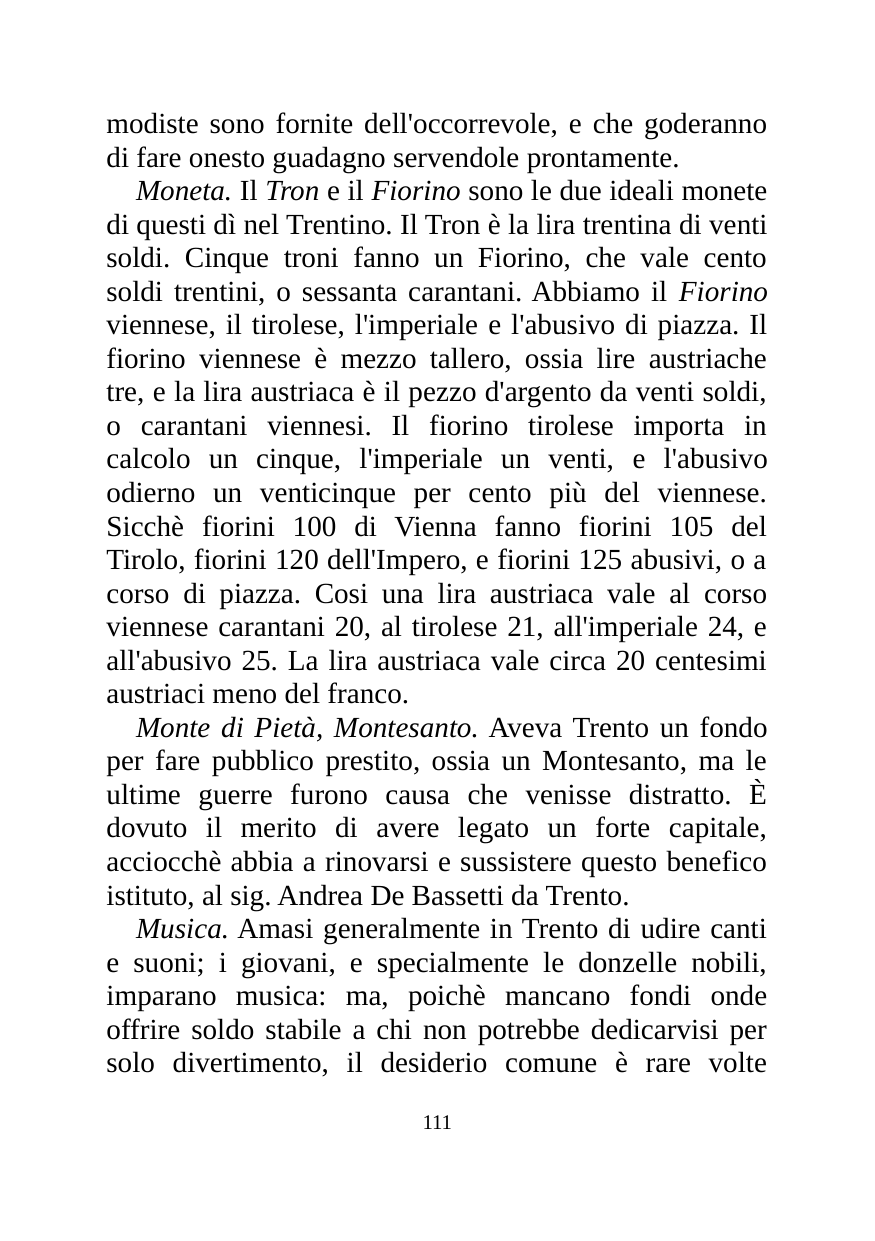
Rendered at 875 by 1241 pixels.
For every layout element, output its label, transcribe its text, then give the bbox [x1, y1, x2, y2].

text Musica. Amasi generalmente in Trento di udire canti e suoni; i giovani, e specialmente le donzelle nobili, imparano musica: ma, poichè mancano fondi onde offrire soldo stabile a chi non potrebbe dedicarvisi per solo divertimento, il desiderio comune è rare volte [106, 911, 768, 1079]
text Moneta. Il Tron e il Fiorino sono le due ideali monete di questi dì nel Trentino. Il Tron è la lira trentina di venti soldi. Cinque troni fanno un Fiorino, che vale cento soldi trentini, o sessanta carantani. Abbiamo il Fiorino viennese, il tirolese, l'imperiale e l'abusivo di piazza. Il fiorino viennese è mezzo tallero, ossia lire austriache tre, e la lira austriaca è il pezzo d'argento da venti soldi, o carantani viennesi. Il fiorino tirolese importa in calcolo un cinque, l'imperiale un venti, e l'abusivo odierno un venticinque per cento più del viennese. Sicchè fiorini 100 di Vienna fanno fiorini 105 del Tirolo, fiorini 120 dell'Impero, e fiorini 125 abusivi, o a corso di piazza. Cosi una lira austriaca vale al corso viennese carantani 20, al tirolese 21, all'imperiale 24, e all'abusivo 25. La lira austriaca vale circa 20 centesimi austriaci meno del franco. [106, 173, 768, 710]
text Monte di Pietà, Montesanto. Aveva Trento un fondo per fare pubblico prestito, ossia un Montesanto, ma le ultime guerre furono causa che venisse distratto. È dovuto il merito di avere legato un forte capitale, acciocchè abbia a rinovarsi e sussistere questo benefico istituto, al sig. Andrea De Bassetti da Trento. [106, 710, 768, 911]
text modiste sono fornite dell'occorrevole, e che goderanno di fare onesto guadagno servendole prontamente. [106, 106, 768, 173]
